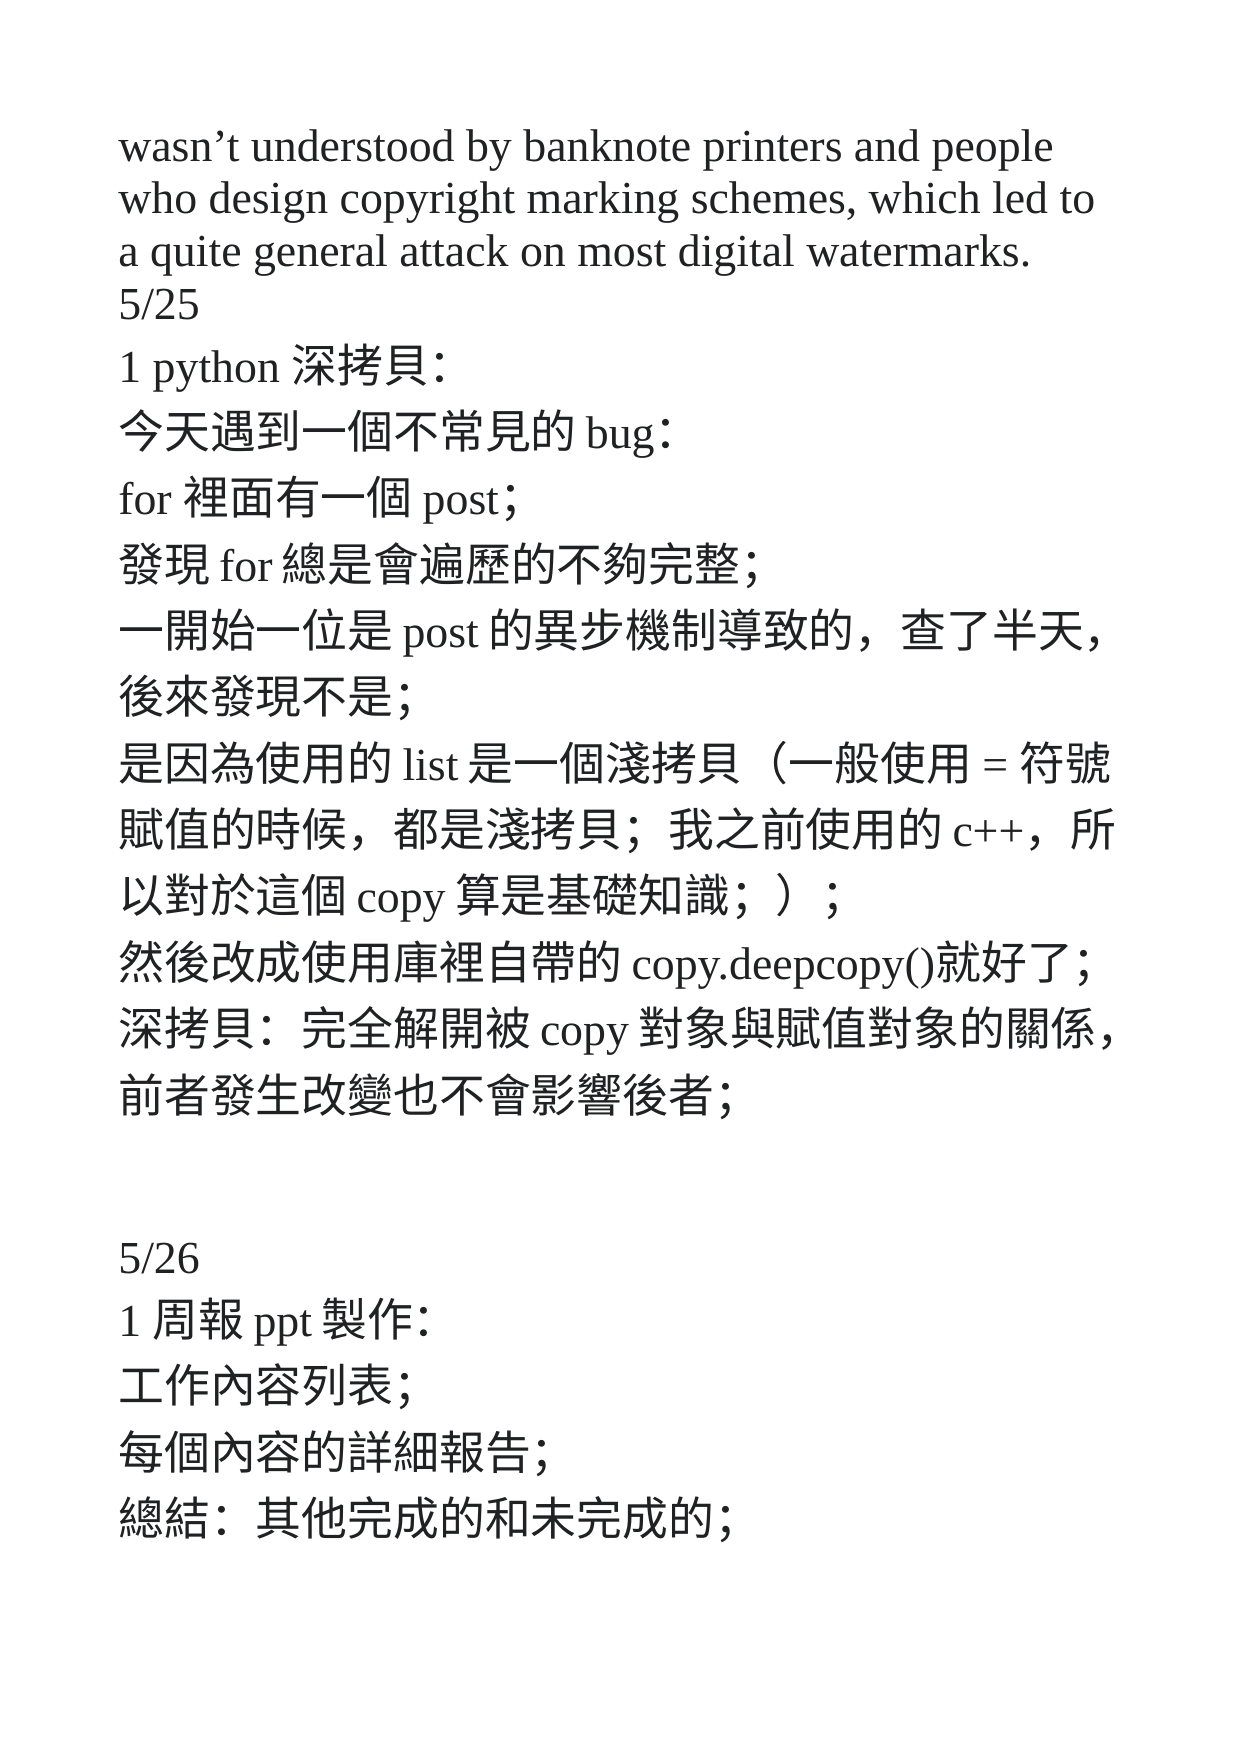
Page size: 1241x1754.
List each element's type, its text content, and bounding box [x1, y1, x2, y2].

text 發現for總是會遍歷的不夠完整； [118, 528, 1122, 594]
text 1 周報ppt製作： [118, 1283, 1122, 1350]
text 總結：其他完成的和未完成的； [118, 1482, 1122, 1549]
text 深拷貝：完全解開被copy對象與賦值對象的關係，前者發生改變也不會影響後者； [118, 992, 1122, 1125]
text wasn’t understood by banknote printers and people who design copyright marking schemes, which led to a quite general attack on most digital watermarks. [118, 118, 1122, 276]
text 工作內容列表； [118, 1350, 1122, 1416]
text 一開始一位是post的異步機制導致的，查了半天，後來發現不是； [118, 594, 1122, 727]
text 1 python 深拷貝： [118, 329, 1122, 395]
text 5/25 [118, 276, 1122, 329]
text 然後改成使用庫裡自帶的copy.deepcopy()就好了； [118, 926, 1122, 992]
text for 裡面有一個 post； [118, 462, 1122, 528]
text 是因為使用的list是一個淺拷貝（一般使用 = 符號賦值的時候，都是淺拷貝；我之前使用的c++，所以對於這個copy算是基礎知識；）； [118, 727, 1122, 926]
text 5/26 [118, 1231, 1122, 1283]
text 今天遇到一個不常見的bug： [118, 395, 1122, 462]
text 每個內容的詳細報告； [118, 1416, 1122, 1482]
